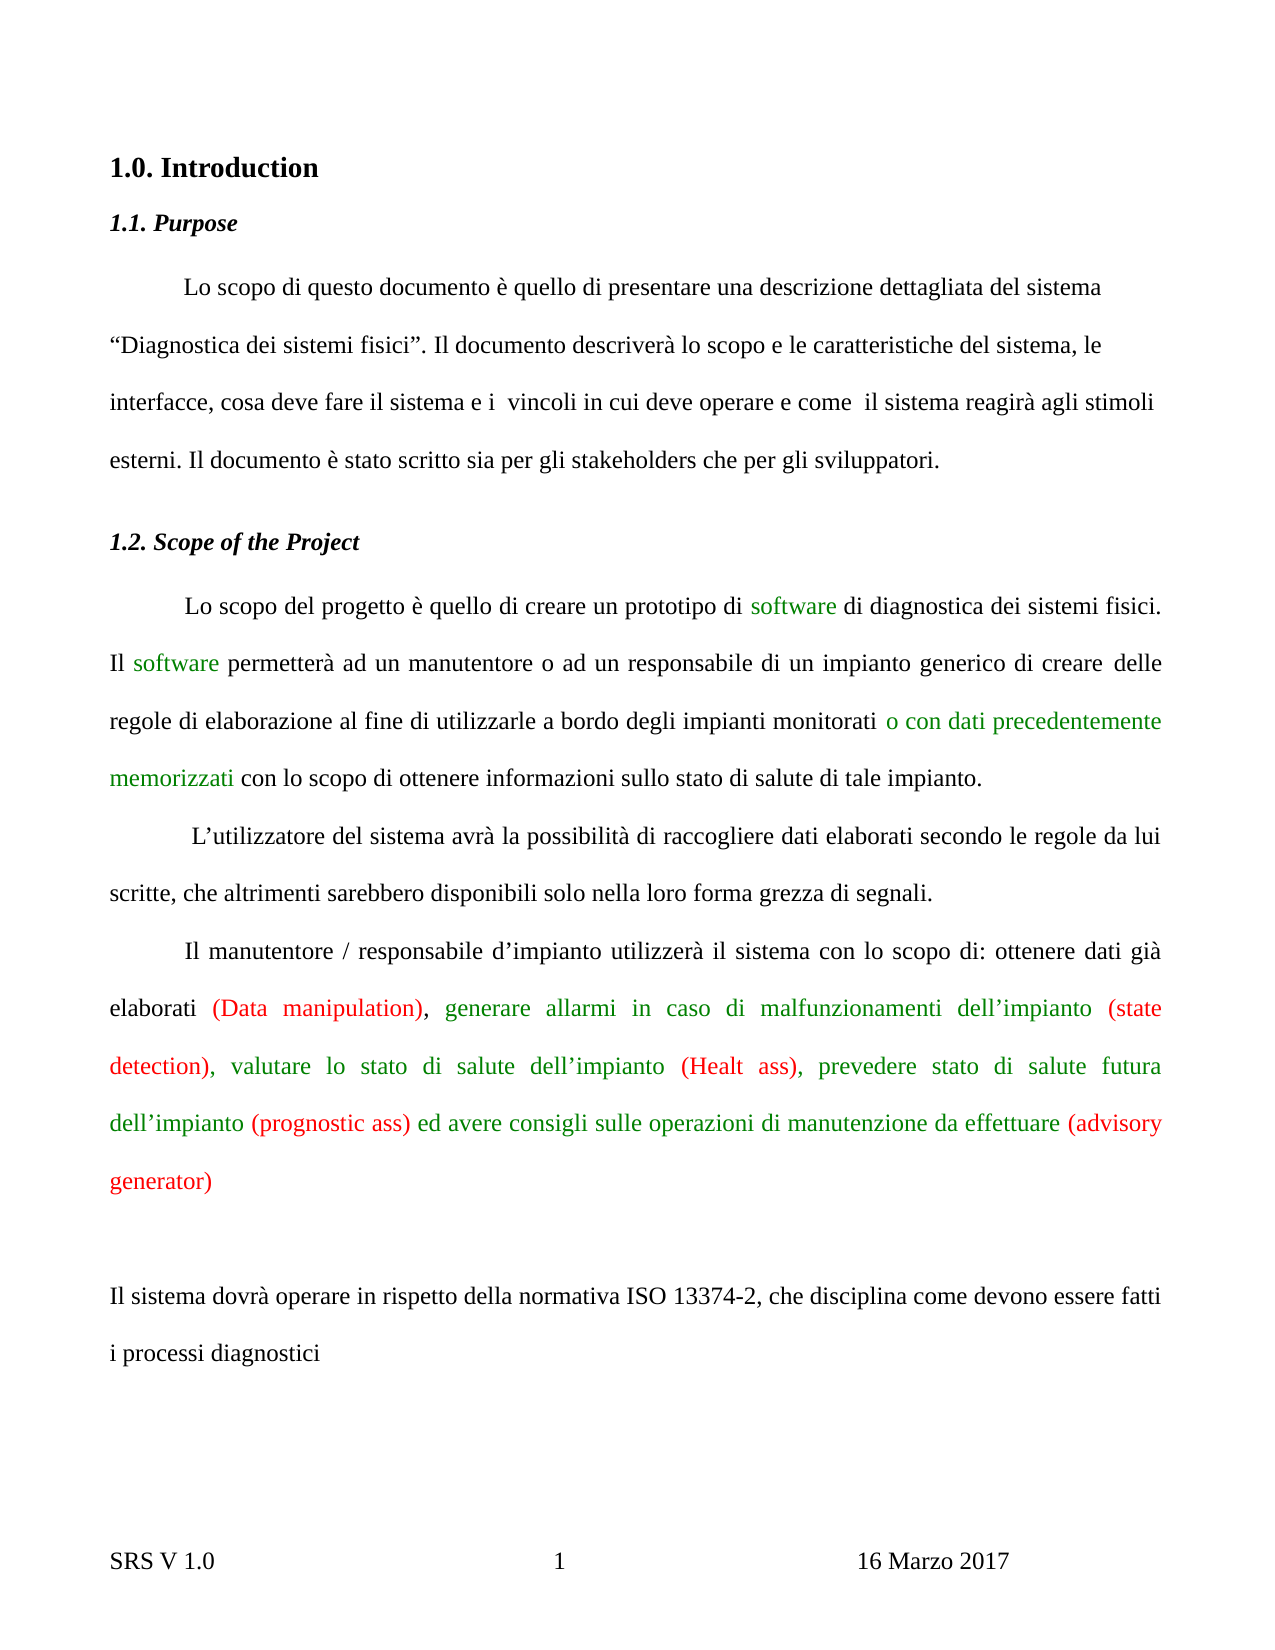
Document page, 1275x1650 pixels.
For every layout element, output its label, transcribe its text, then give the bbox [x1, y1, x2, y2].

subtitle 1.0. Introduction [109, 150, 1162, 183]
text Lo scopo di questo documento è quello di presentare una descrizione dettagliata del sistema “Diagnostica dei sistemi fisici”. Il documento descriverà lo scopo e le caratteristiche del sistema, le interfacce, cosa deve fare il sistema e i vincoli in cui deve operare e come il sistema reagirà agli stimoli esterni. Il documento è stato scritto sia per gli stakeholders che per gli sviluppatori. [109, 272, 1162, 473]
subtitle 1.2. Scope of the Project [109, 527, 1162, 556]
text Il sistema dovrà operare in rispetto della normativa ISO 13374-2, che disciplina come devono essere fatti i processi diagnostici [109, 1281, 1162, 1367]
text Lo scopo del progetto è quello di creare un prototipo di software di diagnostica dei sistemi fisici. Il software permetterà ad un manutentore o ad un responsabile di un impianto generico di creare delle regole di elaborazione al fine di utilizzarle a bordo degli impianti monitorati o con dati precedentemente memorizzati con lo scopo di ottenere informazioni sullo stato di salute di tale impianto. [109, 591, 1162, 792]
text Il manutentore / responsabile d’impianto utilizzerà il sistema con lo scopo di: ottenere dati già elaborati (Data manipulation), generare allarmi in caso di malfunzionamenti dell’impianto (state detection), valutare lo stato di salute dell’impianto (Healt ass), prevedere stato di salute futura dell’impianto (prognostic ass) ed avere consigli sulle operazioni di manutenzione da effettuare (advisory generator) [109, 936, 1162, 1195]
subtitle 1.1. Purpose [109, 208, 1162, 237]
text L’utilizzatore del sistema avrà la possibilità di raccogliere dati elaborati secondo le regole da lui scritte, che altrimenti sarebbero disponibili solo nella loro forma grezza di segnali. [109, 821, 1162, 907]
